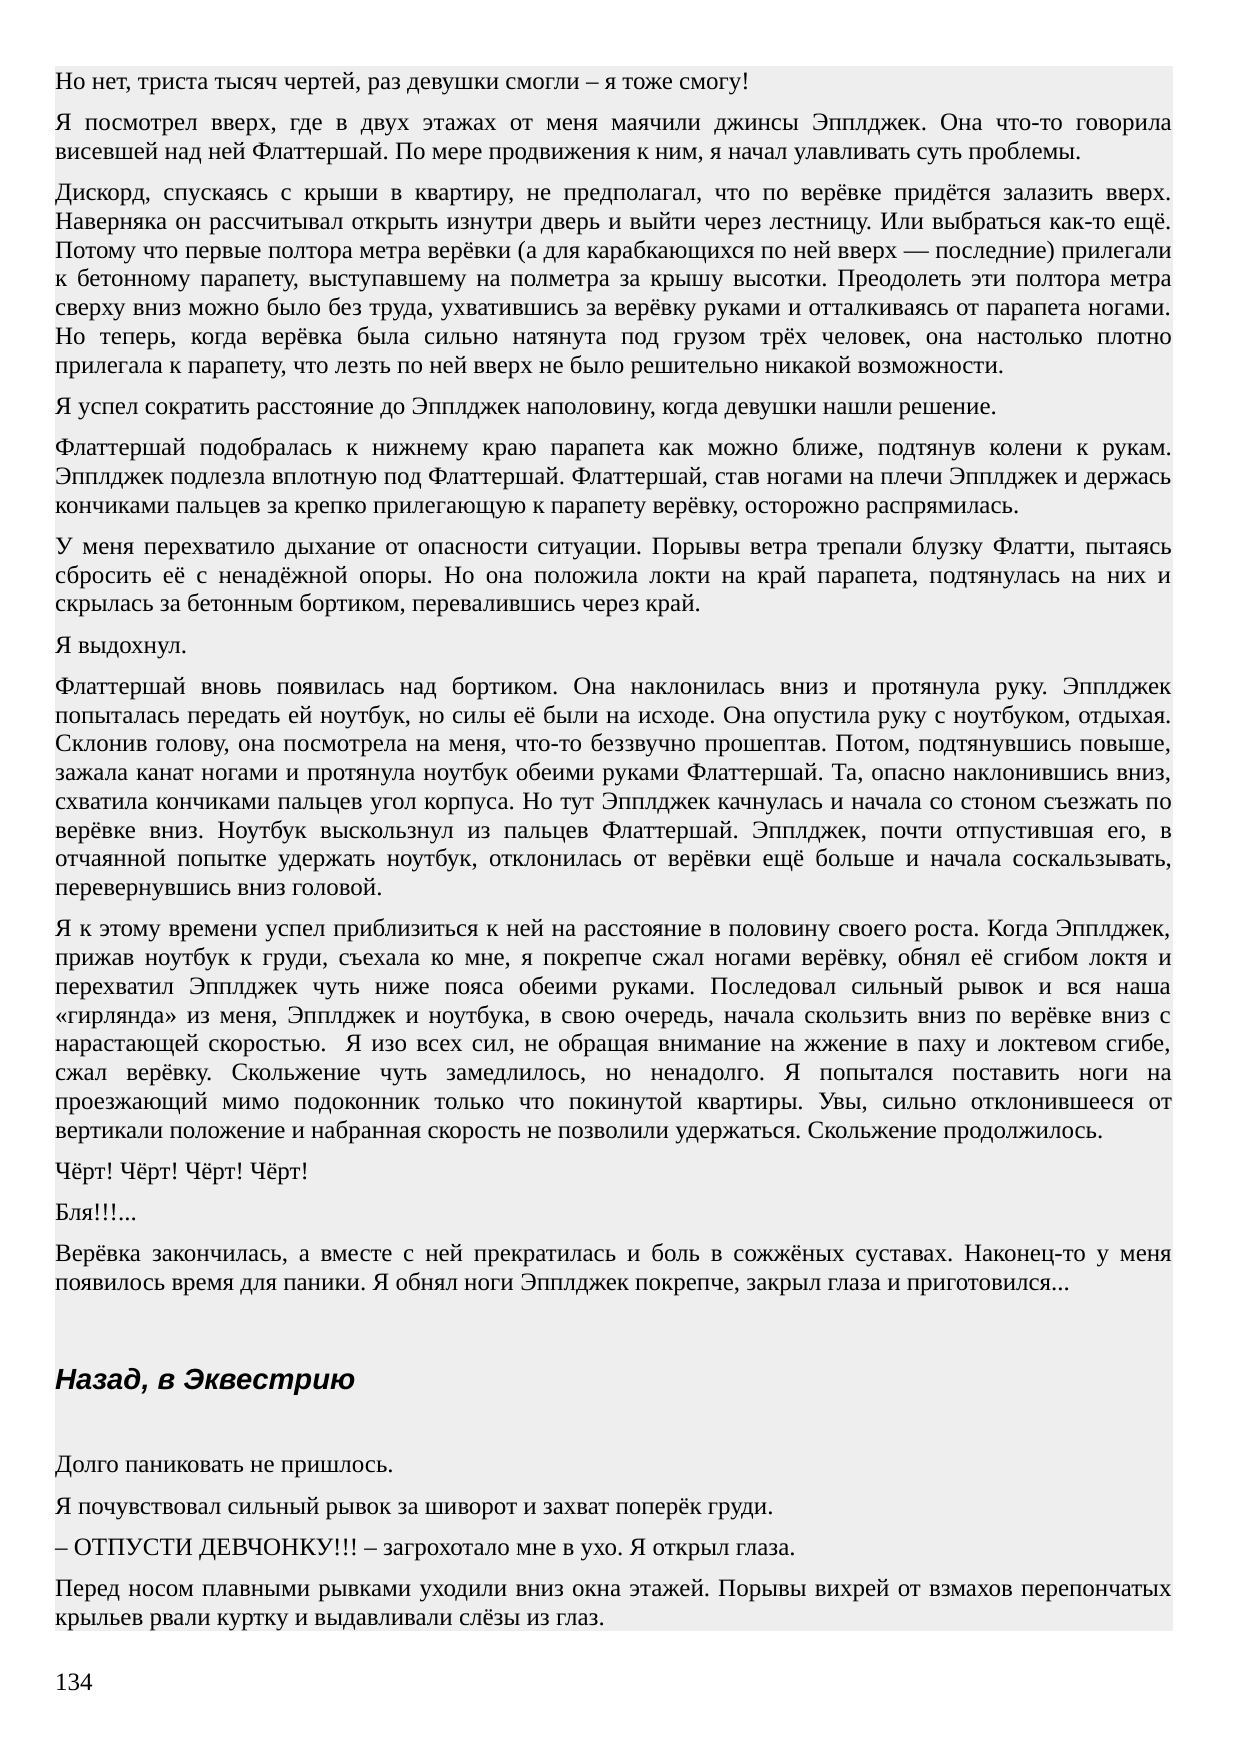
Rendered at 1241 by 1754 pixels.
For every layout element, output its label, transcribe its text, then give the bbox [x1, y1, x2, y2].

text Я успел сократить расстояние до Эпплджек наполовину, когда девушки нашли решение. [55, 391, 1173, 420]
text Дискорд, спускаясь с крыши в квартиру, не предполагал, что по верёвке придётся залазить вверх. Наверняка он рассчитывал открыть изнутри дверь и выйти через лестницу. Или выбраться как-то ещё. Потому что первые полтора метра верёвки (а для карабкающихся по ней вверх — последние) прилегали к бетонному парапету, выступавшему на полметра за крышу высотки. Преодолеть эти полтора метра сверху вниз можно было без труда, ухватившись за верёвку руками и отталкиваясь от парапета ногами. Но теперь, когда верёвка была сильно натянута под грузом трёх человек, она настолько плотно прилегала к парапету, что лезть по ней вверх не было решительно никакой возможности. [55, 177, 1173, 378]
text Я почувствовал сильный рывок за шиворот и захват поперёк груди. [55, 1491, 1173, 1519]
text У меня перехватило дыхание от опасности ситуации. Порывы ветра трепали блузку Флатти, пытаясь сбросить её с ненадёжной опоры. Но она положила локти на край парапета, подтянулась на них и скрылась за бетонным бортиком, перевалившись через край. [55, 531, 1173, 617]
text Флаттершай подобралась к нижнему краю парапета как можно ближе, подтянув колени к рукам. Эпплджек подлезла вплотную под Флаттершай. Флаттершай, став ногами на плечи Эпплджек и держась кончиками пальцев за крепко прилегающую к парапету верёвку, осторожно распрямилась. [55, 432, 1173, 518]
text Флаттершай вновь появилась над бортиком. Она наклонилась вниз и протянула руку. Эпплджек попыталась передать ей ноутбук, но силы её были на исходе. Она опустила руку с ноутбуком, отдыхая. Склонив голову, она посмотрела на меня, что-то беззвучно прошептав. Потом, подтянувшись повыше, зажала канат ногами и протянула ноутбук обеими руками Флаттершай. Та, опасно наклонившись вниз, схватила кончиками пальцев угол корпуса. Но тут Эпплджек качнулась и начала со стоном съезжать по верёвке вниз. Ноутбук выскользнул из пальцев Флаттершай. Эпплджек, почти отпустившая его, в отчаянной попытке удержать ноутбук, отклонилась от верёвки ещё больше и начала соскальзывать, перевернувшись вниз головой. [55, 671, 1173, 901]
text Но нет, триста тысяч чертей, раз девушки смогли – я тоже смогу! [55, 66, 1173, 95]
text Перед носом плавными рывками уходили вниз окна этажей. Порывы вихрей от взмахов перепончатых крыльев рвали куртку и выдавливали слёзы из глаз. [55, 1573, 1173, 1631]
text Долго паниковать не пришлось. [55, 1449, 1173, 1478]
text Чёрт! Чёрт! Чёрт! Чёрт! [55, 1156, 1173, 1185]
text – ОТПУСТИ ДЕВЧОНКУ!!! – загрохотало мне в ухо. Я открыл глаза. [55, 1532, 1173, 1561]
text Я посмотрел вверх, где в двух этажах от меня маячили джинсы Эпплджек. Она что-то говорила висевшей над ней Флаттершай. По мере продвижения к ним, я начал улавливать суть проблемы. [55, 107, 1173, 165]
text Я выдохнул. [55, 630, 1173, 658]
text Верёвка закончилась, а вместе с ней прекратилась и боль в сожжёных суставах. Наконец-то у меня появилось время для паники. Я обнял ноги Эпплджек покрепче, закрыл глаза и приготовился... [55, 1238, 1173, 1296]
text Я к этому времени успел приблизиться к ней на расстояние в половину своего роста. Когда Эпплджек, прижав ноутбук к груди, съехала ко мне, я покрепче сжал ногами верёвку, обнял её сгибом локтя и перехватил Эпплджек чуть ниже пояса обеими руками. Последовал сильный рывок и вся наша «гирлянда» из меня, Эпплджек и ноутбука, в свою очередь, начала скользить вниз по верёвке вниз с нарастающей скоростью. Я изо всех сил, не обращая внимание на жжение в паху и локтевом сгибе, сжал верёвку. Скольжение чуть замедлилось, но ненадолго. Я попытался поставить ноги на проезжающий мимо подоконник только что покинутой квартиры. Увы, сильно отклонившееся от вертикали положение и набранная скорость не позволили удержаться. Скольжение продолжилось. [55, 913, 1173, 1143]
subtitle Назад, в Эквестрию [55, 1362, 1173, 1396]
text Бля!!!... [55, 1197, 1173, 1226]
